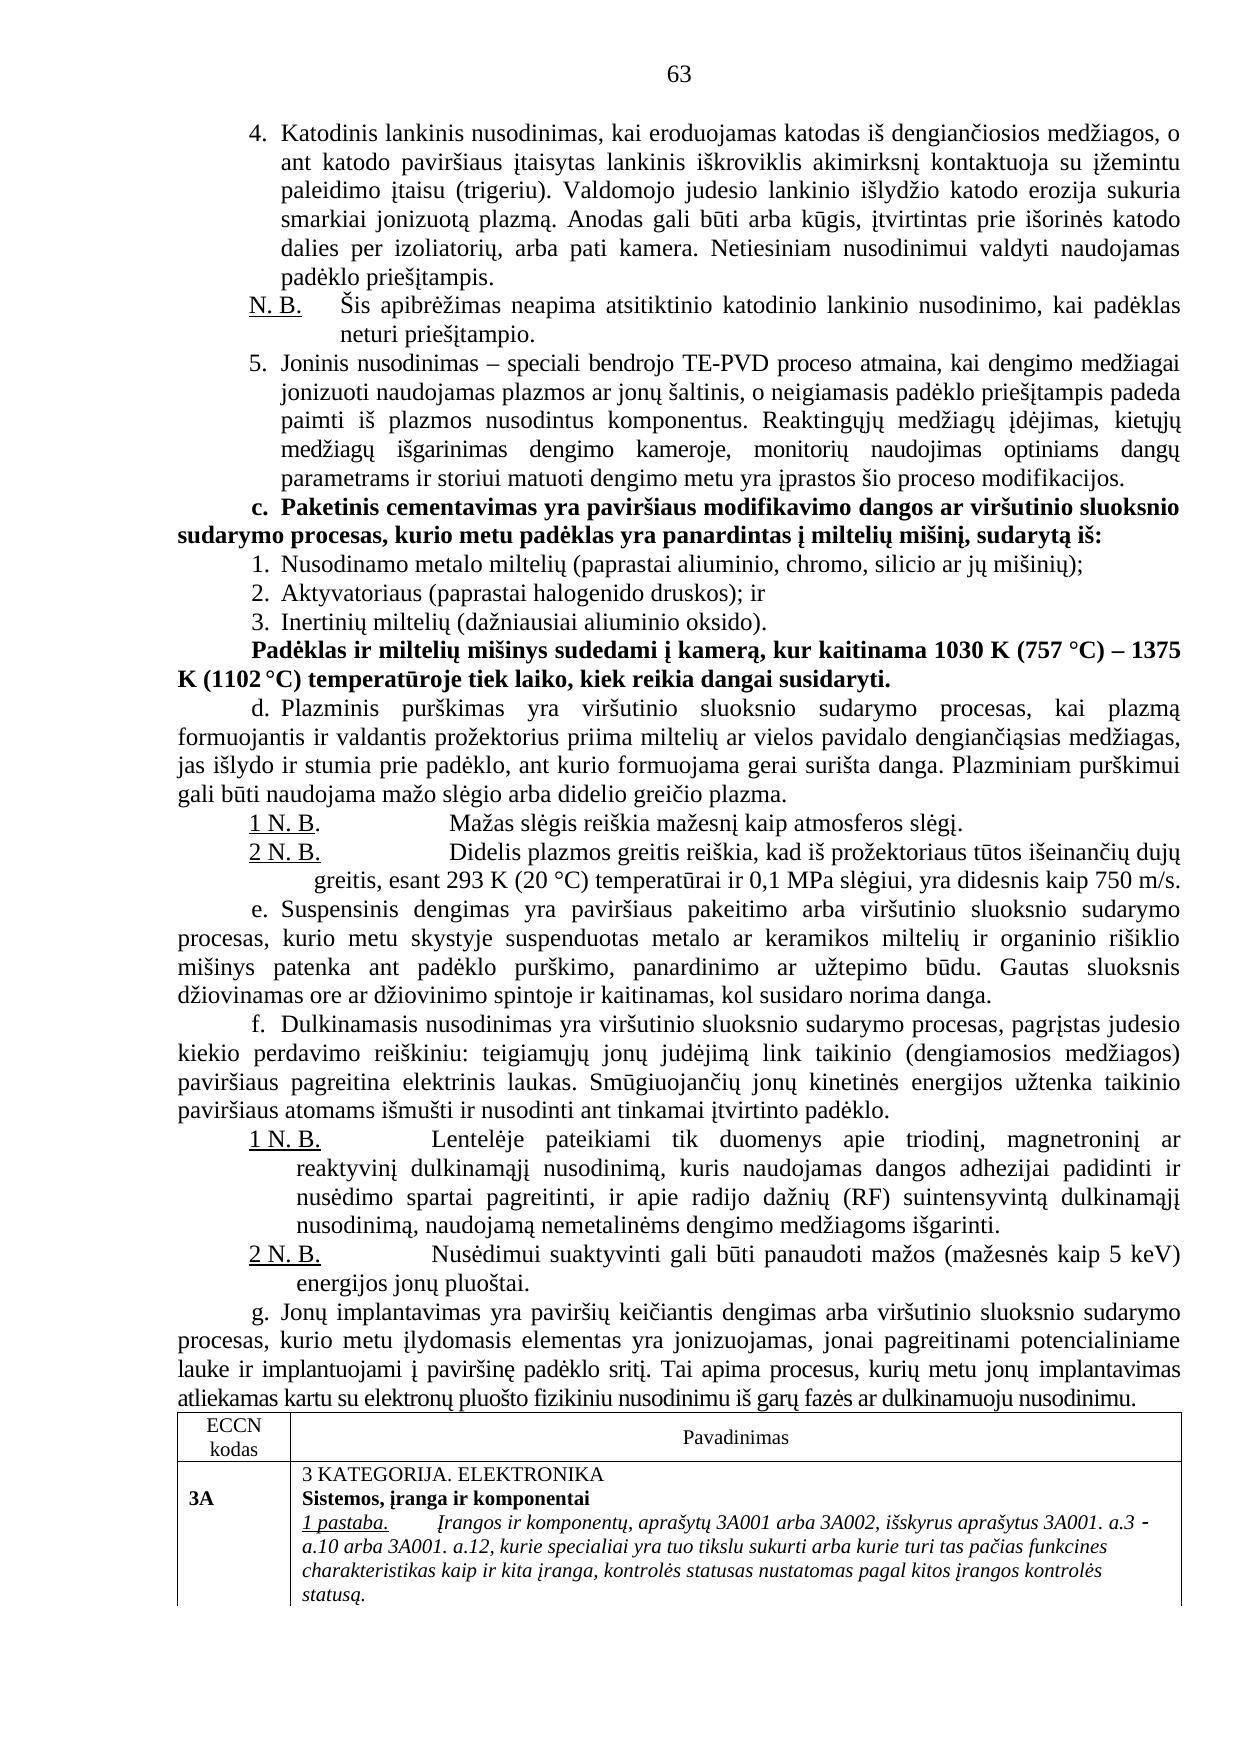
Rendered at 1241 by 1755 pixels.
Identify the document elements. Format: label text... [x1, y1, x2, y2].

text 1 N. B. Mažas slėgis reiškia mažesnį kaip atmosferos slėgį. [248, 808, 1181, 837]
text N. B. Šis apibrėžimas neapima atsitiktinio katodinio lankinio nusodinimo, kai padėklas neturi priešįtampio. [248, 291, 1181, 348]
text e. Suspensinis dengimas yra paviršiaus pakeitimo arba viršutinio sluoksnio sudarymo procesas, kurio metu skystyje suspenduotas metalo ar keramikos miltelių ir organinio rišiklio mišinys patenka ant padėklo purškimo, panardinimo ar užtepimo būdu. Gautas sluoksnis džiovinamas ore ar džiovinimo spintoje ir kaitinamas, kol susidaro norima danga. [177, 894, 1181, 1009]
text g. Jonų implantavimas yra paviršių keičiantis dengimas arba viršutinio sluoksnio sudarymo procesas, kurio metu įlydomasis elementas yra jonizuojamas, jonai pagreitinami potencialiniame lauke ir implantuojami į paviršinę padėklo sritį. Tai apima procesus, kurių metu jonų implantavimas atliekamas kartu su elektronų pluošto fizikiniu nusodinimu iš garų fazės ar dulkinamuoju nusodinimu. [177, 1297, 1181, 1412]
text 4. Katodinis lankinis nusodinimas, kai eroduojamas katodas iš dengiančiosios medžiagos, o ant katodo paviršiaus įtaisytas lankinis iškroviklis akimirksnį kontaktuoja su įžemintu paleidimo įtaisu (trigeriu). Valdomojo judesio lankinio išlydžio katodo erozija sukuria smarkiai jonizuotą plazmą. Anodas gali būti arba kūgis, įtvirtintas prie išorinės katodo dalies per izoliatorių, arba pati kamera. Netiesiniam nusodinimui valdyti naudojamas padėklo priešįtampis. [248, 118, 1181, 291]
table_cell 3A [178, 1486, 290, 1510]
text 2 N. B. Nusėdimui suaktyvinti gali būti panaudoti mažos (mažesnės kaip 5 keV) energijos jonų pluoštai. [248, 1239, 1181, 1297]
text 5. Joninis nusodinimas – speciali bendrojo TE-PVD proceso atmaina, kai dengimo medžiagai jonizuoti naudojamas plazmos ar jonų šaltinis, o neigiamasis padėklo priešįtampis padeda paimti iš plazmos nusodintus komponentus. Reaktingųjų medžiagų įdėjimas, kietųjų medžiagų išgarinimas dengimo kameroje, monitorių naudojimas optiniams dangų parametrams ir storiui matuoti dengimo metu yra įprastos šio proceso modifikacijos. [248, 348, 1181, 492]
table_header ECCN kodas [178, 1413, 290, 1461]
table_cell [178, 1510, 290, 1606]
text 1 N. B. Lentelėje pateikiami tik duomenys apie triodinį, magnetroninį ar reaktyvinį dulkinamąjį nusodinimą, kuris naudojamas dangos adhezijai padidinti ir nusėdimo spartai pagreitinti, ir apie radijo dažnių (RF) suintensyvintą dulkinamąjį nusodinimą, naudojamą nemetalinėms dengimo medžiagoms išgarinti. [248, 1124, 1181, 1239]
text 2. Aktyvatoriaus (paprastai halogenido druskos); ir [177, 578, 1181, 607]
text f. Dulkinamasis nusodinimas yra viršutinio sluoksnio sudarymo procesas, pagrįstas judesio kiekio perdavimo reiškiniu: teigiamųjų jonų judėjimą link taikinio (dengiamosios medžiagos) paviršiaus pagreitina elektrinis laukas. Smūgiuojančių jonų kinetinės energijos užtenka taikinio paviršiaus atomams išmušti ir nusodinti ant tinkamai įtvirtinto padėklo. [177, 1009, 1181, 1124]
text 2 N. B. Didelis plazmos greitis reiškia, kad iš prožektoriaus tūtos išeinančių dujų greitis, esant 293 K (20 °C) temperatūrai ir 0,1 MPa slėgiui, yra didesnis kaip 750 m/s. [248, 837, 1181, 894]
table_cell 3 KATEGORIJA. ELEKTRONIKA [291, 1462, 1181, 1486]
text d. Plazminis purškimas yra viršutinio sluoksnio sudarymo procesas, kai plazmą formuojantis ir valdantis prožektorius priima miltelių ar vielos pavidalo dengiančiąsias medžiagas, jas išlydo ir stumia prie padėklo, ant kurio formuojama gerai surišta danga. Plazminiam purškimui gali būti naudojama mažo slėgio arba didelio greičio plazma. [177, 693, 1181, 808]
text c. Paketinis cementavimas yra paviršiaus modifikavimo dangos ar viršutinio sluoksnio sudarymo procesas, kurio metu padėklas yra panardintas į miltelių mišinį, sudarytą iš: [177, 492, 1181, 549]
text 1. Nusodinamo metalo miltelių (paprastai aliuminio, chromo, silicio ar jų mišinių); [177, 549, 1181, 578]
text 3. Inertinių miltelių (dažniausiai aliuminio oksido). [177, 607, 1181, 636]
table_cell [178, 1462, 290, 1486]
table_header Pavadinimas [291, 1413, 1181, 1461]
text Padėklas ir miltelių mišinys sudedami į kamerą, kur kaitinama 1030 K (757 °C) – 1375 K (1102 °C) temperatūroje tiek laiko, kiek reikia dangai susidaryti. [177, 636, 1181, 693]
table_cell Sistemos, įranga ir komponentai [291, 1486, 1181, 1510]
table_cell 1 pastaba. Įrangos ir komponentų, aprašytų 3A001 arba 3A002, išskyrus aprašytus 3A001. a.3  a.10 arba 3A001. a.12, kurie specialiai yra tuo tikslu sukurti arba kurie turi tas pačias funkcines charakteristikas kaip ir kita įranga, kontrolės statusas nustatomas pagal kitos įrangos kontrolės statusą. [291, 1510, 1181, 1606]
